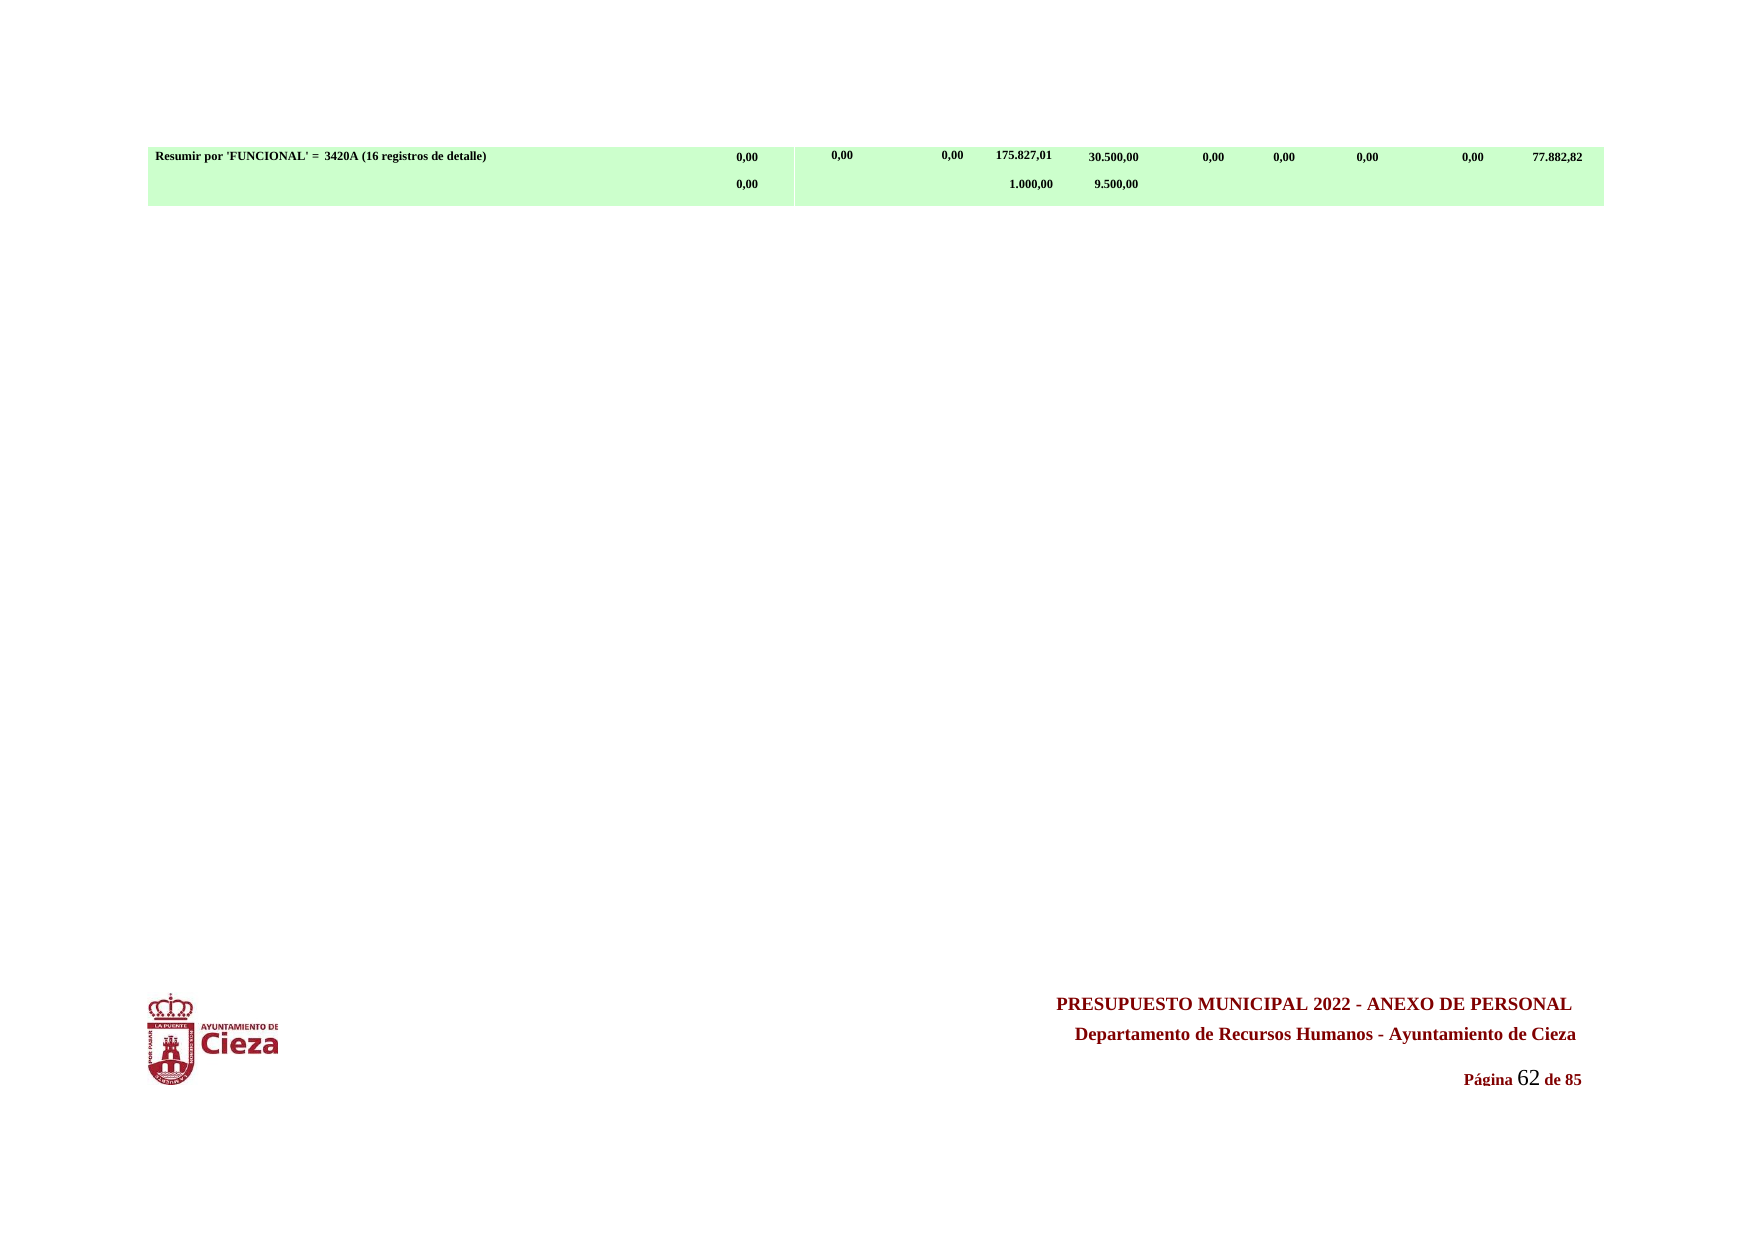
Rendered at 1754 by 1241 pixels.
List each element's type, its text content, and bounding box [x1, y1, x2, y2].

table_cell [1170, 171, 1248, 206]
table_cell [1508, 171, 1604, 206]
table_header 0,00 [1325, 147, 1420, 171]
table_cell 0,00 [148, 171, 794, 206]
picture [147, 992, 279, 1085]
table_header 0,00 [795, 147, 897, 171]
table_cell [1420, 171, 1508, 206]
table_header 175.827,01 [982, 147, 1072, 171]
table_header 30.500,00 [1072, 147, 1170, 171]
table_cell [795, 171, 897, 206]
table_header 0,00 [897, 147, 982, 171]
table_header 0,00 [1420, 147, 1508, 171]
table_cell 9.500,00 [1072, 171, 1170, 206]
table_cell [1325, 171, 1420, 206]
table_cell 1.000,00 [982, 171, 1072, 206]
table_cell [897, 171, 982, 206]
table_header 0,00 [1248, 147, 1325, 171]
table_header 0,00 [1170, 147, 1248, 171]
table_header Resumir por 'FUNCIONAL' = 3420A (16 registros de detalle) 0,00 [148, 147, 794, 171]
table_header 77.882,82 [1508, 147, 1604, 171]
table_cell [1248, 171, 1325, 206]
